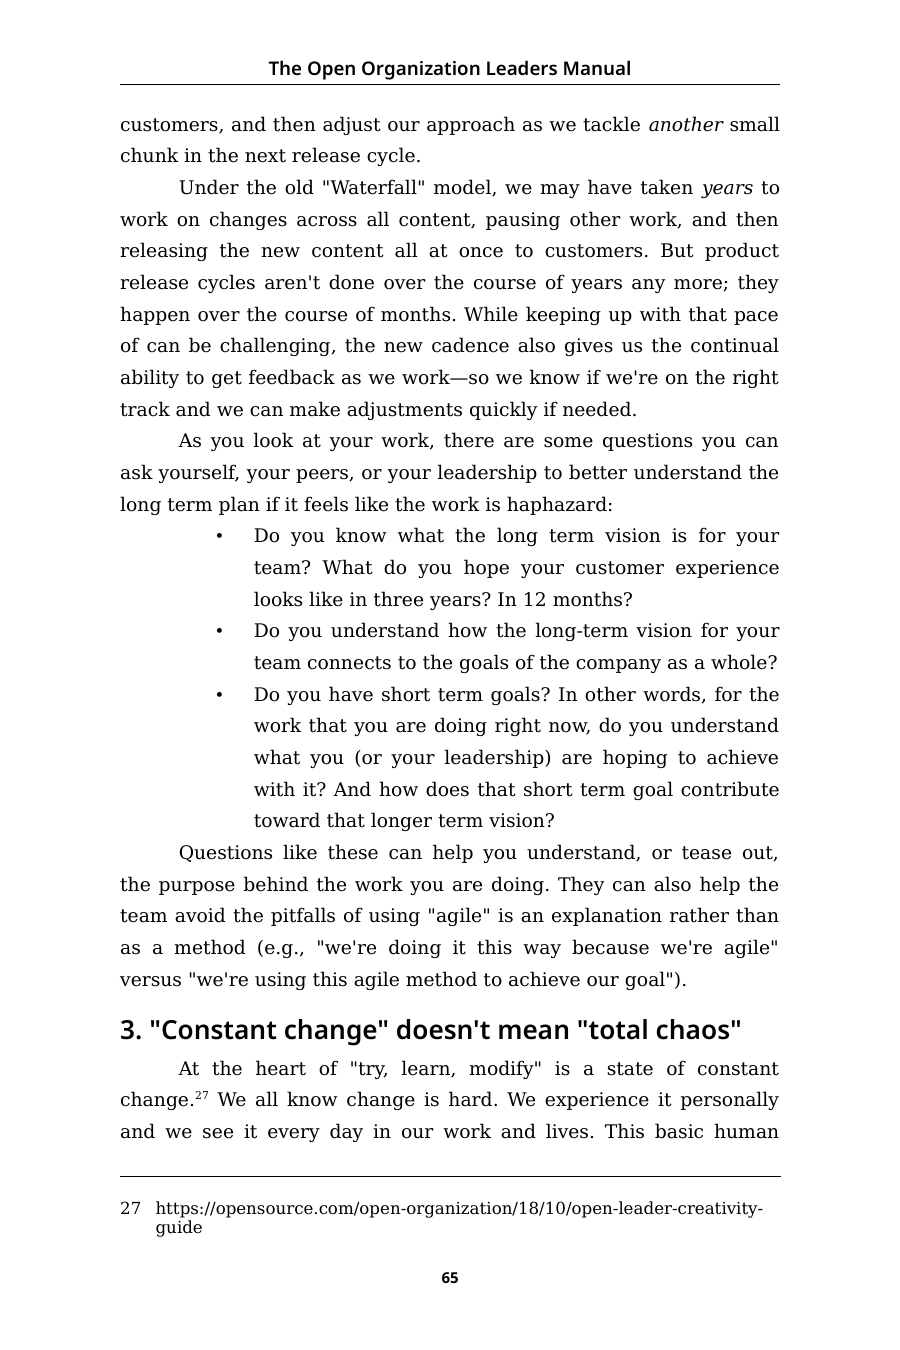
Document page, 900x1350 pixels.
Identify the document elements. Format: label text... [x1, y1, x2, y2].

subtitle 3. "Constant change" doesn't mean "total chaos" [120, 1016, 780, 1046]
list Do you know what the long term vision is for your team? What do you hope your customer experience looks like in three years? In 12 months? [216, 526, 780, 611]
text At the heart of "try, learn, modify" is a state of constant change. We all know change is hard. We experience it personally and we see it every day in our work and lives. This basic human [120, 1058, 780, 1143]
text Questions like these can help you understand, or tease out, the purpose behind the work you are doing. They can also help the team avoid the pitfalls of using "agile" is an explanation rather than as a method (e.g., "we're doing it this way because we're agile" versus "we're using this agile method to achieve our goal"). [120, 842, 780, 991]
list Do you have short term goals? In other words, for the work that you are doing right now, do you understand what you (or your leadership) are hoping to achieve with it? And how does that short term goal contribute toward that longer term vision? [216, 684, 780, 832]
text https://opensource.com/open-organization/18/10/open-leader-creativity-guide [120, 1199, 780, 1237]
text As you look at your work, there are some questions you can ask yourself, your peers, or your leadership to better understand the long term plan if it feels like the work is haphazard: [120, 431, 780, 516]
text customers, and then adjust our approach as we tackle another small chunk in the next release cycle. [120, 114, 780, 167]
text Under the old "Waterfall" model, we may have taken years to work on changes across all content, pausing other work, and then releasing the new content all at once to customers. But product release cycles aren't done over the course of years any more; they happen over the course of months. While keeping up with that pace of can be challenging, the new cadence also gives us the continual ability to get feedback as we work—so we know if we're on the right track and we can make adjustments quickly if needed. [120, 177, 780, 421]
list Do you understand how the long-term vision for your team connects to the goals of the company as a whole? [216, 621, 780, 674]
